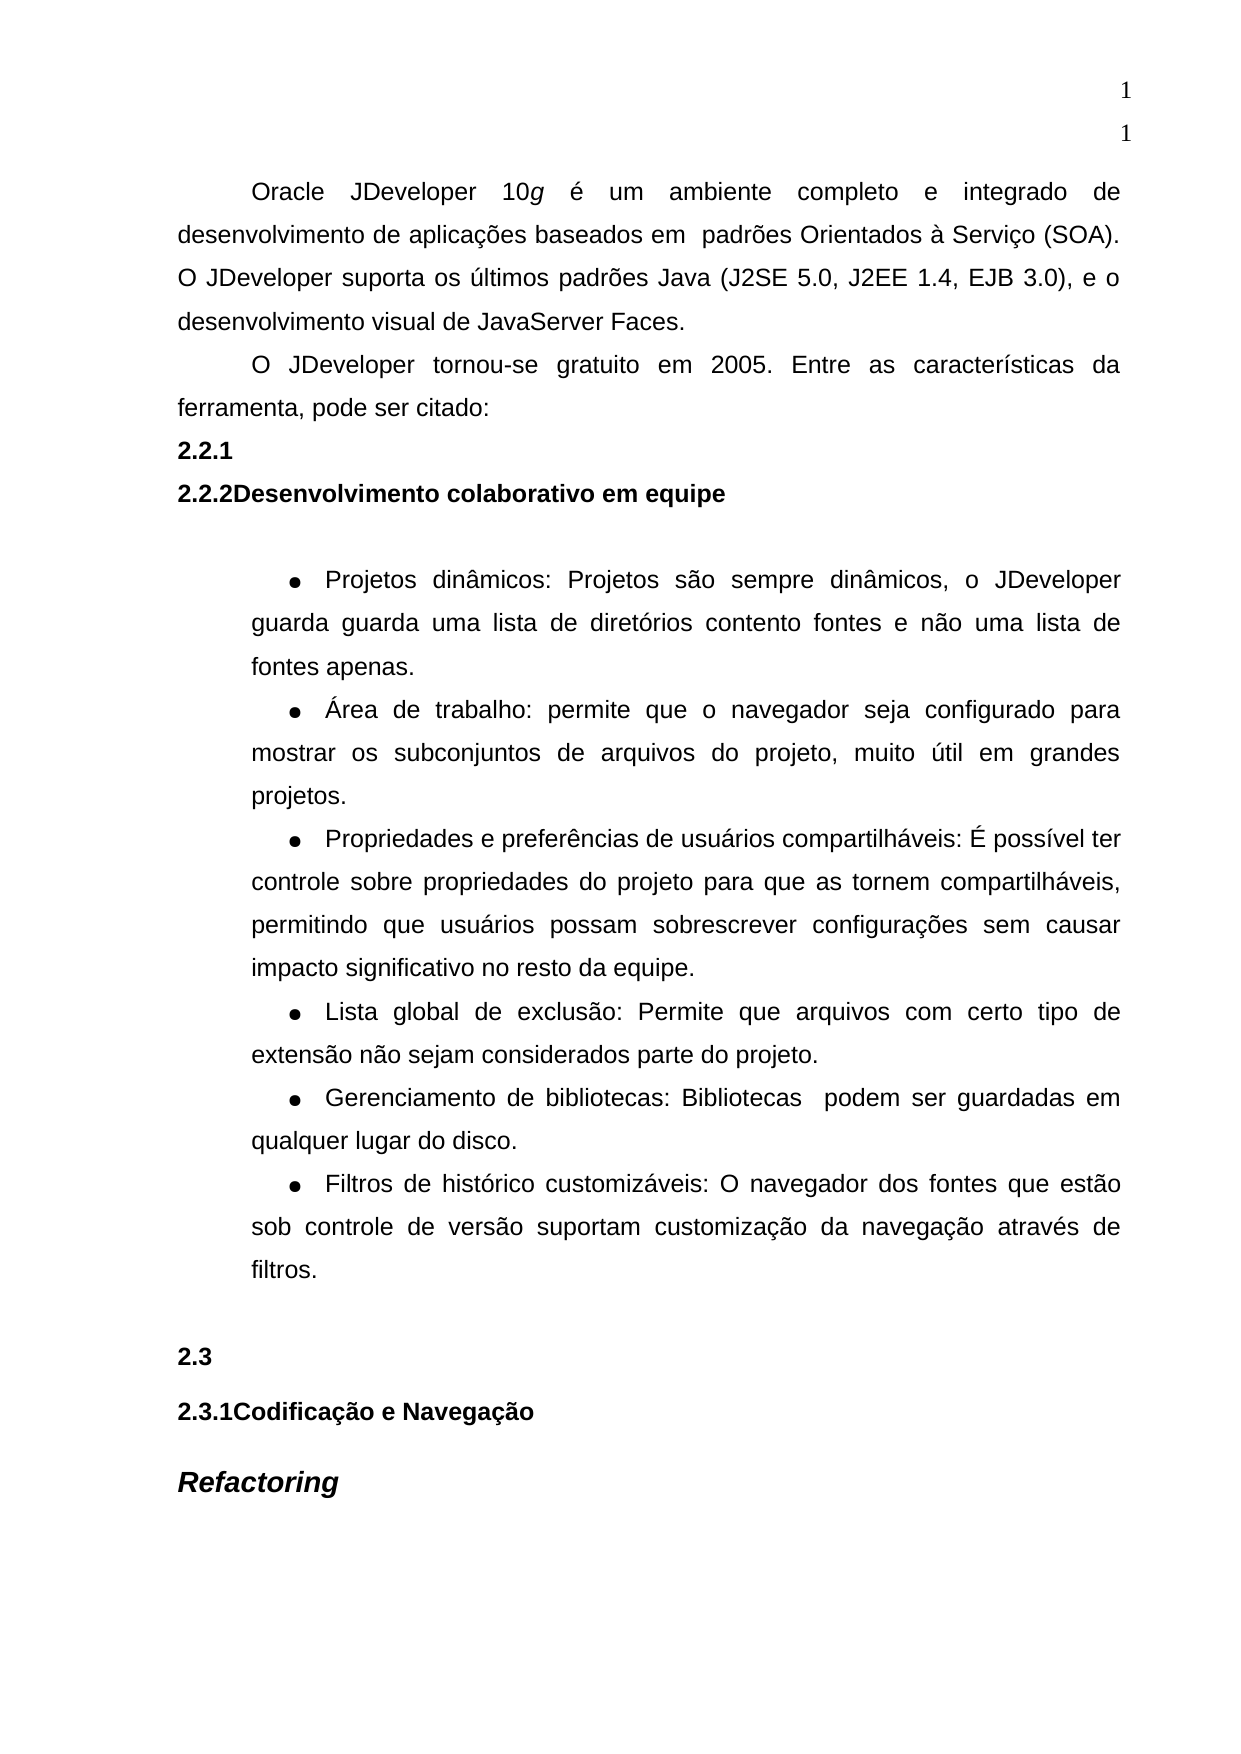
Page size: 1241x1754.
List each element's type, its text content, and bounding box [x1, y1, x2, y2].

subtitle Refactoring [177, 1465, 1122, 1499]
text Oracle JDeveloper 10g é um ambiente completo e integrado de desenvolvimento de aplicações baseados em padrões Orientados à Serviço (SOA). O JDeveloper suporta os últimos padrões Java (J2SE 5.0, J2EE 1.4, EJB 3.0), e o desenvolvimento visual de JavaServer Faces. [177, 177, 1122, 335]
list Gerenciamento de bibliotecas: Bibliotecas podem ser guardadas em qualquer lugar do disco. [213, 1083, 1122, 1155]
list Lista global de exclusão: Permite que arquivos com certo tipo de extensão não sejam considerados parte do projeto. [213, 997, 1122, 1068]
list Propriedades e preferências de usuários compartilháveis: É possível ter controle sobre propriedades do projeto para que as tornem compartilháveis, permitindo que usuários possam sobrescrever configurações sem causar impacto significativo no resto da equipe. [213, 824, 1122, 982]
text O JDeveloper tornou-se gratuito em 2005. Entre as características da ferramenta, pode ser citado: [177, 350, 1122, 422]
subtitle Desenvolvimento colaborativo em equipe [177, 479, 1122, 508]
list Área de trabalho: permite que o navegador seja configurado para mostrar os subconjuntos de arquivos do projeto, muito útil em grandes projetos. [213, 695, 1122, 810]
subtitle Codificação e Navegação [177, 1397, 1122, 1426]
list Filtros de histórico customizáveis: O navegador dos fontes que estão sob controle de versão suportam customização da navegação através de filtros. [213, 1169, 1122, 1284]
list Projetos dinâmicos: Projetos são sempre dinâmicos, o JDeveloper guarda guarda uma lista de diretórios contento fontes e não uma lista de fontes apenas. [213, 565, 1122, 680]
